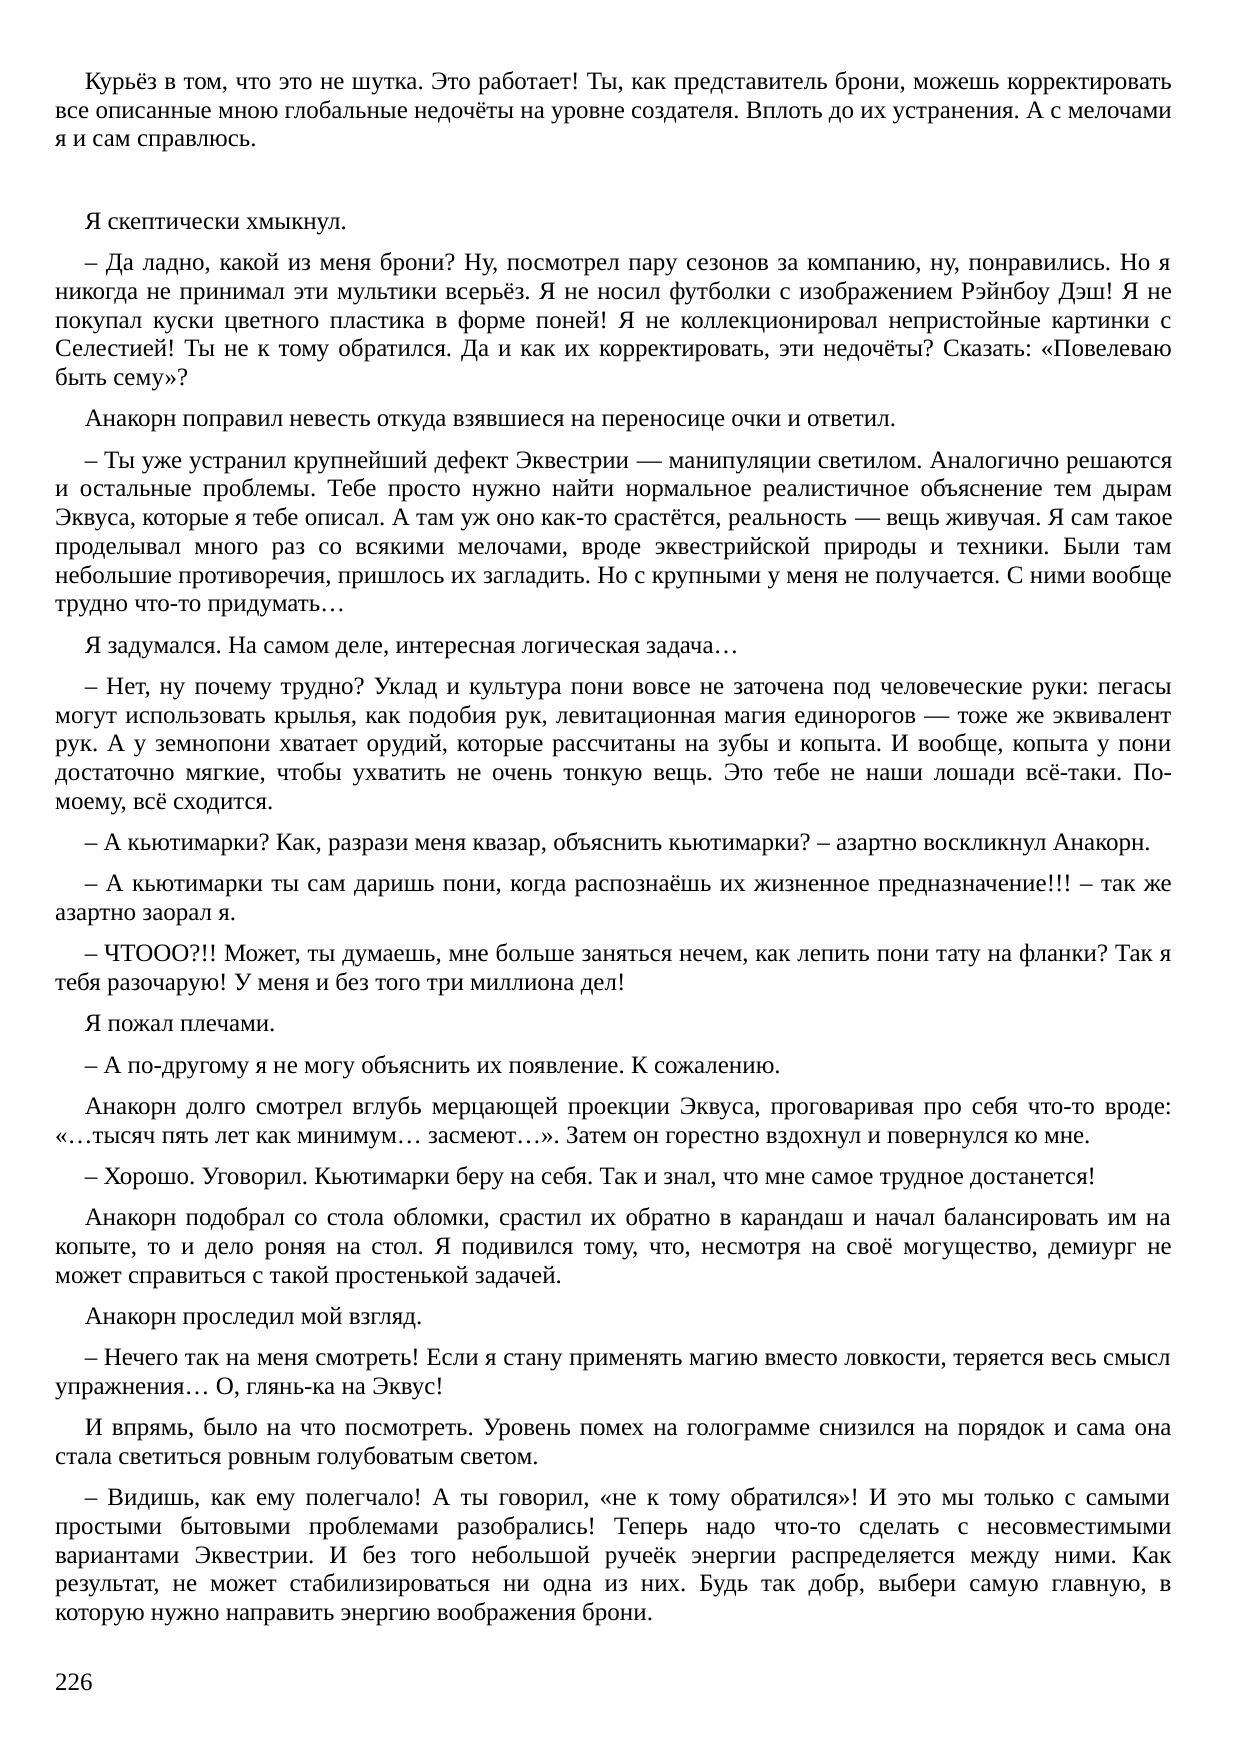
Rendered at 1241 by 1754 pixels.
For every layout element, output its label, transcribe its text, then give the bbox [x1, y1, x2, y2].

text Я пожал плечами. [55, 1008, 1173, 1037]
text Я задумался. На самом деле, интересная логическая задача… [55, 630, 1173, 658]
text Анакорн проследил мой взгляд. [55, 1301, 1173, 1330]
text – ЧТООО?!! Может, ты думаешь, мне больше заняться нечем, как лепить пони тату на фланки? Так я тебя разочарую! У меня и без того три миллиона дел! [55, 938, 1173, 996]
text – Нет, ну почему трудно? Уклад и культура пони вовсе не заточена под человеческие руки: пегасы могут использовать крылья, как подобия рук, левитационная магия единорогов — тоже же эквивалент рук. А у земнопони хватает орудий, которые рассчитаны на зубы и копыта. И вообще, копыта у пони достаточно мягкие, чтобы ухватить не очень тонкую вещь. Это тебе не наши лошади всё-таки. По-моему, всё сходится. [55, 671, 1173, 815]
text – А кьютимарки? Как, разрази меня квазар, объяснить кьютимарки? – азартно воскликнул Анакорн. [55, 827, 1173, 856]
text Я скептически хмыкнул. [55, 206, 1173, 235]
text – Хорошо. Уговорил. Кьютимарки беру на себя. Так и знал, что мне самое трудное достанется! [55, 1161, 1173, 1190]
text – Ты уже устранил крупнейший дефект Эквестрии — манипуляции светилом. Аналогично решаются и остальные проблемы. Тебе просто нужно найти нормальное реалистичное объяснение тем дырам Эквуса, которые я тебе описал. А там уж оно как-то срастётся, реальность — вещь живучая. Я сам такое проделывал много раз со всякими мелочами, вроде эквестрийской природы и техники. Были там небольшие противоречия, пришлось их загладить. Но с крупными у меня не получается. С ними вообще трудно что-то придумать… [55, 445, 1173, 617]
text Анакорн поправил невесть откуда взявшиеся на переносице очки и ответил. [55, 403, 1173, 432]
text – Видишь, как ему полегчало! А ты говорил, «не к тому обратился»! И это мы только с самыми простыми бытовыми проблемами разобрались! Теперь надо что-то сделать с несовместимыми вариантами Эквестрии. И без того небольшой ручеёк энергии распределяется между ними. Как результат, не может стабилизироваться ни одна из них. Будь так добр, выбери самую главную, в которую нужно направить энергию воображения брони. [55, 1482, 1173, 1626]
text Анакорн долго смотрел вглубь мерцающей проекции Эквуса, проговаривая про себя что-то вроде: «…тысяч пять лет как минимум… засмеют…». Затем он горестно вздохнул и повернулся ко мне. [55, 1091, 1173, 1148]
text И впрямь, было на что посмотреть. Уровень помех на голограмме снизился на порядок и сама она стала светиться ровным голубоватым светом. [55, 1412, 1173, 1470]
text Анакорн подобрал со стола обломки, срастил их обратно в карандаш и начал балансировать им на копыте, то и дело роняя на стол. Я подивился тому, что, несмотря на своё могущество, демиург не может справиться с такой простенькой задачей. [55, 1202, 1173, 1288]
text – Нечего так на меня смотреть! Если я стану применять магию вместо ловкости, теряется весь смысл упражнения… О, глянь-ка на Эквус! [55, 1342, 1173, 1400]
text – А по-другому я не могу объяснить их появление. К сожалению. [55, 1050, 1173, 1078]
text Курьёз в том, что это не шутка. Это работает! Ты, как представитель брони, можешь корректировать все описанные мною глобальные недочёты на уровне создателя. Вплоть до их устранения. А с мелочами я и сам справлюсь. [55, 66, 1173, 152]
text – Да ладно, какой из меня брони? Ну, посмотрел пару сезонов за компанию, ну, понравились. Но я никогда не принимал эти мультики всерьёз. Я не носил футболки с изображением Рэйнбоу Дэш! Я не покупал куски цветного пластика в форме поней! Я не коллекционировал непристойные картинки с Селестией! Ты не к тому обратился. Да и как их корректировать, эти недочёты? Сказать: «Повелеваю быть сему»? [55, 247, 1173, 391]
text – А кьютимарки ты сам даришь пони, когда распознаёшь их жизненное предназначение!!! – так же азартно заорал я. [55, 868, 1173, 926]
